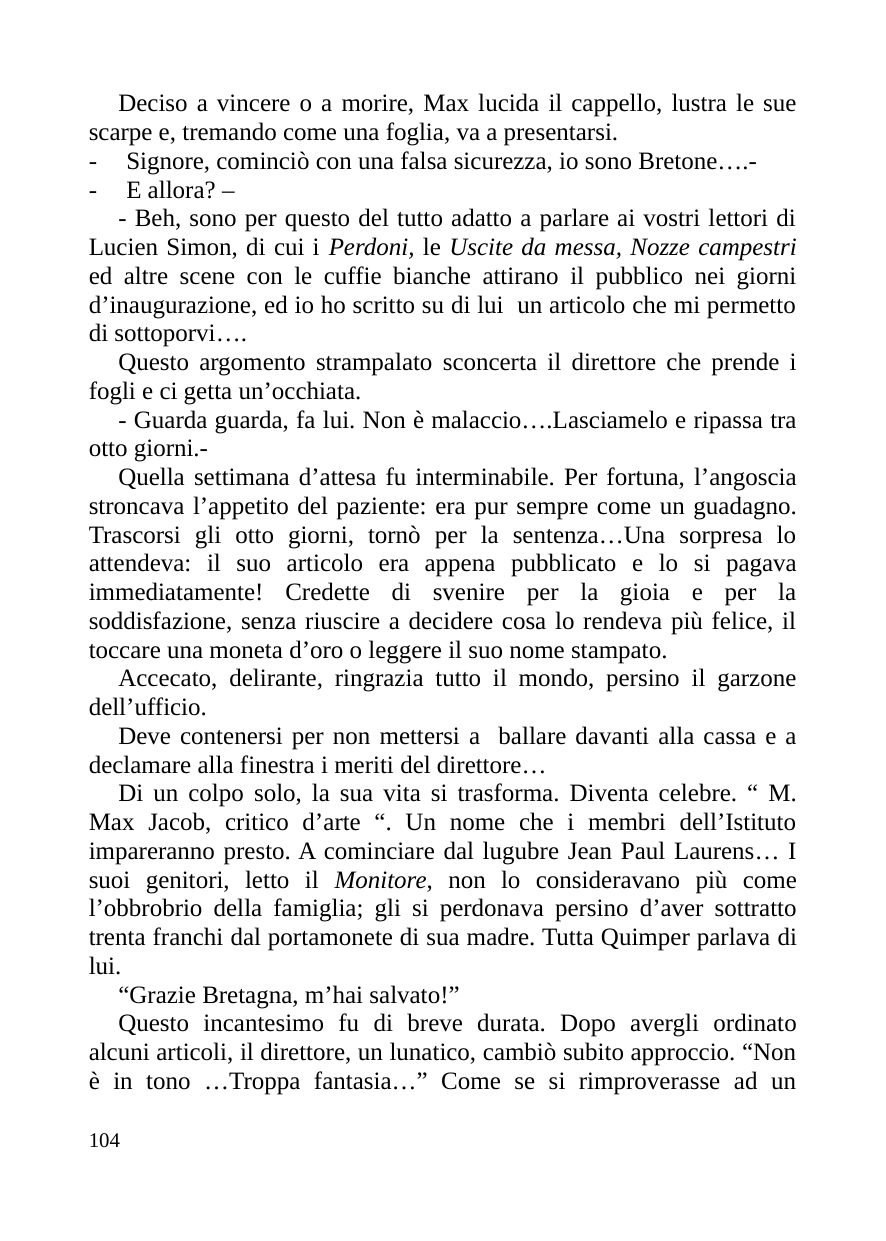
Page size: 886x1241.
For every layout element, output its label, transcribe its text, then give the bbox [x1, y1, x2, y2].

text Questo incantesimo fu di breve durata. Dopo avergli ordinato alcuni articoli, il direttore, un lunatico, cambiò subito approccio. “Non è in tono …Troppa fantasia…” Come se si rimproverasse ad un [88, 1008, 797, 1095]
text Deve contenersi per non mettersi a ballare davanti alla cassa e a declamare alla finestra i meriti del direttore… [88, 721, 797, 778]
list E allora? – [88, 175, 797, 203]
text - Beh, sono per questo del tutto adatto a parlare ai vostri lettori di Lucien Simon, di cui i Perdoni, le Uscite da messa, Nozze campestri ed altre scene con le cuffie bianche attirano il pubblico nei giorni d’inaugurazione, ed io ho scritto su di lui un articolo che mi permetto di sottoporvi…. [88, 203, 797, 347]
text Quella settimana d’attesa fu interminabile. Per fortuna, l’angoscia stroncava l’appetito del paziente: era pur sempre come un guadagno. Trascorsi gli otto giorni, tornò per la sentenza…Una sorpresa lo attendeva: il suo articolo era appena pubblicato e lo si pagava immediatamente! Credette di svenire per la gioia e per la soddisfazione, senza riuscire a decidere cosa lo rendeva più felice, il toccare una moneta d’oro o leggere il suo nome stampato. [88, 462, 797, 663]
text “Grazie Bretagna, m’hai salvato!” [88, 980, 797, 1008]
text - Guarda guarda, fa lui. Non è malaccio….Lasciamelo e ripassa tra otto giorni.- [88, 405, 797, 462]
list Signore, cominciò con una falsa sicurezza, io sono Bretone….- [88, 146, 797, 175]
text Deciso a vincere o a morire, Max lucida il cappello, lustra le sue scarpe e, tremando come una foglia, va a presentarsi. [88, 88, 797, 146]
text Di un colpo solo, la sua vita si trasforma. Diventa celebre. “ M. Max Jacob, critico d’arte “. Un nome che i membri dell’Istituto impareranno presto. A cominciare dal lugubre Jean Paul Laurens… I suoi genitori, letto il Monitore, non lo consideravano più come l’obbrobrio della famiglia; gli si perdonava persino d’aver sottratto trenta franchi dal portamonete di sua madre. Tutta Quimper parlava di lui. [88, 778, 797, 980]
text Accecato, delirante, ringrazia tutto il mondo, persino il garzone dell’ufficio. [88, 663, 797, 721]
text Questo argomento strampalato sconcerta il direttore che prende i fogli e ci getta un’occhiata. [88, 347, 797, 405]
